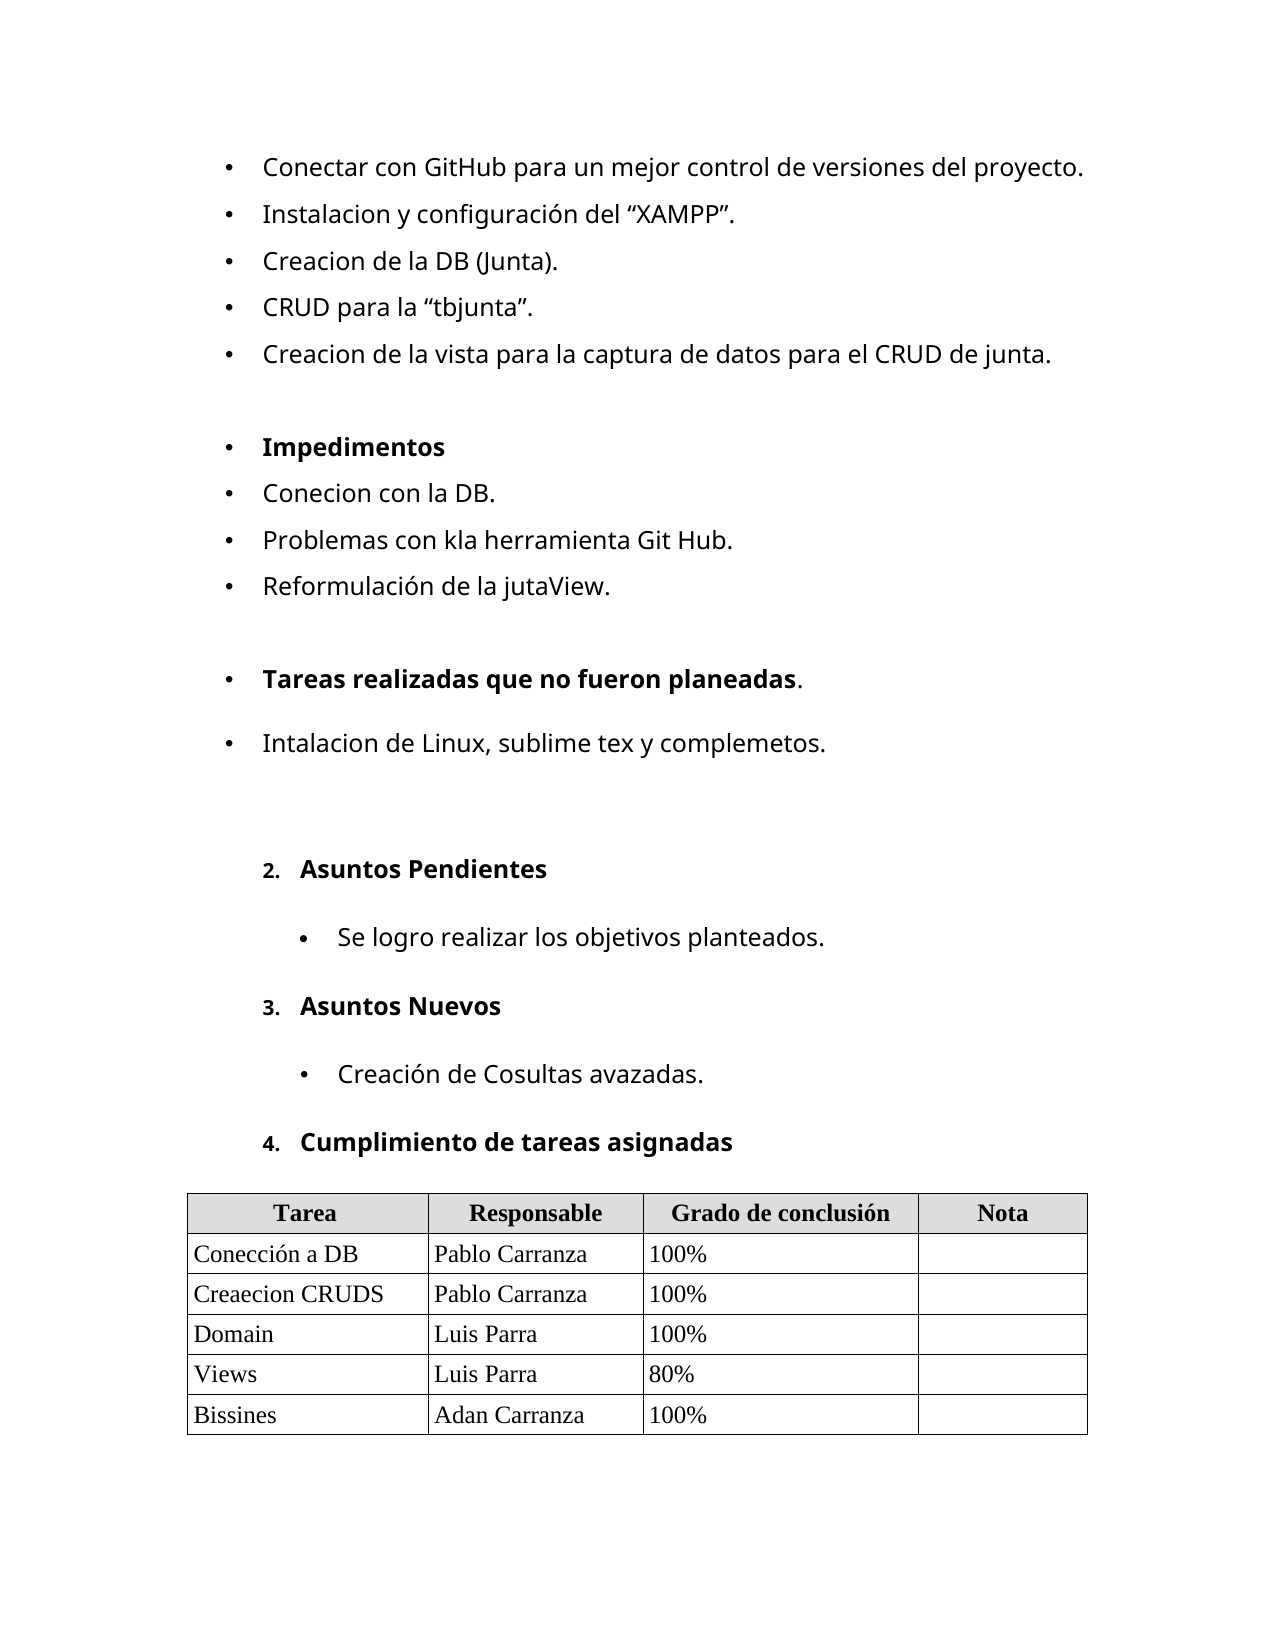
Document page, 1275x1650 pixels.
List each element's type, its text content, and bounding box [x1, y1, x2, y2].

table_cell Conección a DB [188, 1234, 428, 1273]
table_header Nota [919, 1194, 1087, 1233]
list Asuntos Nuevos [262, 988, 1087, 1022]
list Creación de Cosultas avazadas. [300, 1056, 1087, 1090]
list Creacion de la DB (Junta). [225, 243, 1087, 277]
list Asuntos Pendientes [262, 852, 1087, 886]
table_cell [919, 1315, 1087, 1354]
table_cell 100% [644, 1274, 918, 1313]
table_cell [919, 1395, 1087, 1434]
list Conecion con la DB. [225, 476, 1087, 510]
table_cell Pablo Carranza [429, 1274, 643, 1313]
table_cell 100% [644, 1395, 918, 1434]
list Conectar con GitHub para un mejor control de versiones del proyecto. [225, 150, 1087, 184]
table_header Tarea [188, 1194, 428, 1233]
list Instalacion y configuración del “XAMPP”. [225, 197, 1087, 231]
table_header Responsable [429, 1194, 643, 1233]
list Se logro realizar los objetivos planteados. [300, 920, 1087, 954]
list Impedimentos [225, 429, 1087, 463]
list Intalacion de Linux, sublime tex y complemetos. [225, 725, 1087, 759]
list CRUD para la “tbjunta”. [225, 290, 1087, 324]
table_cell Luis Parra [429, 1315, 643, 1354]
table_cell [919, 1234, 1087, 1273]
list Tareas realizadas que no fueron planeadas. [225, 662, 1087, 696]
table_cell Adan Carranza [429, 1395, 643, 1434]
list Reformulación de la jutaView. [225, 569, 1087, 603]
table_cell 80% [644, 1355, 918, 1394]
table_cell Views [188, 1355, 428, 1394]
table_header Grado de conclusión [644, 1194, 918, 1233]
table_cell [919, 1274, 1087, 1313]
table_cell Domain [188, 1315, 428, 1354]
table_cell 100% [644, 1315, 918, 1354]
list Problemas con kla herramienta Git Hub. [225, 522, 1087, 557]
table_cell 100% [644, 1234, 918, 1273]
table_cell Creaecion CRUDS [188, 1274, 428, 1313]
table_cell [919, 1355, 1087, 1394]
table_cell Pablo Carranza [429, 1234, 643, 1273]
table_cell Bissines [188, 1395, 428, 1434]
list Creacion de la vista para la captura de datos para el CRUD de junta. [225, 336, 1087, 370]
list Cumplimiento de tareas asignadas [262, 1124, 1087, 1158]
table_cell Luis Parra [429, 1355, 643, 1394]
